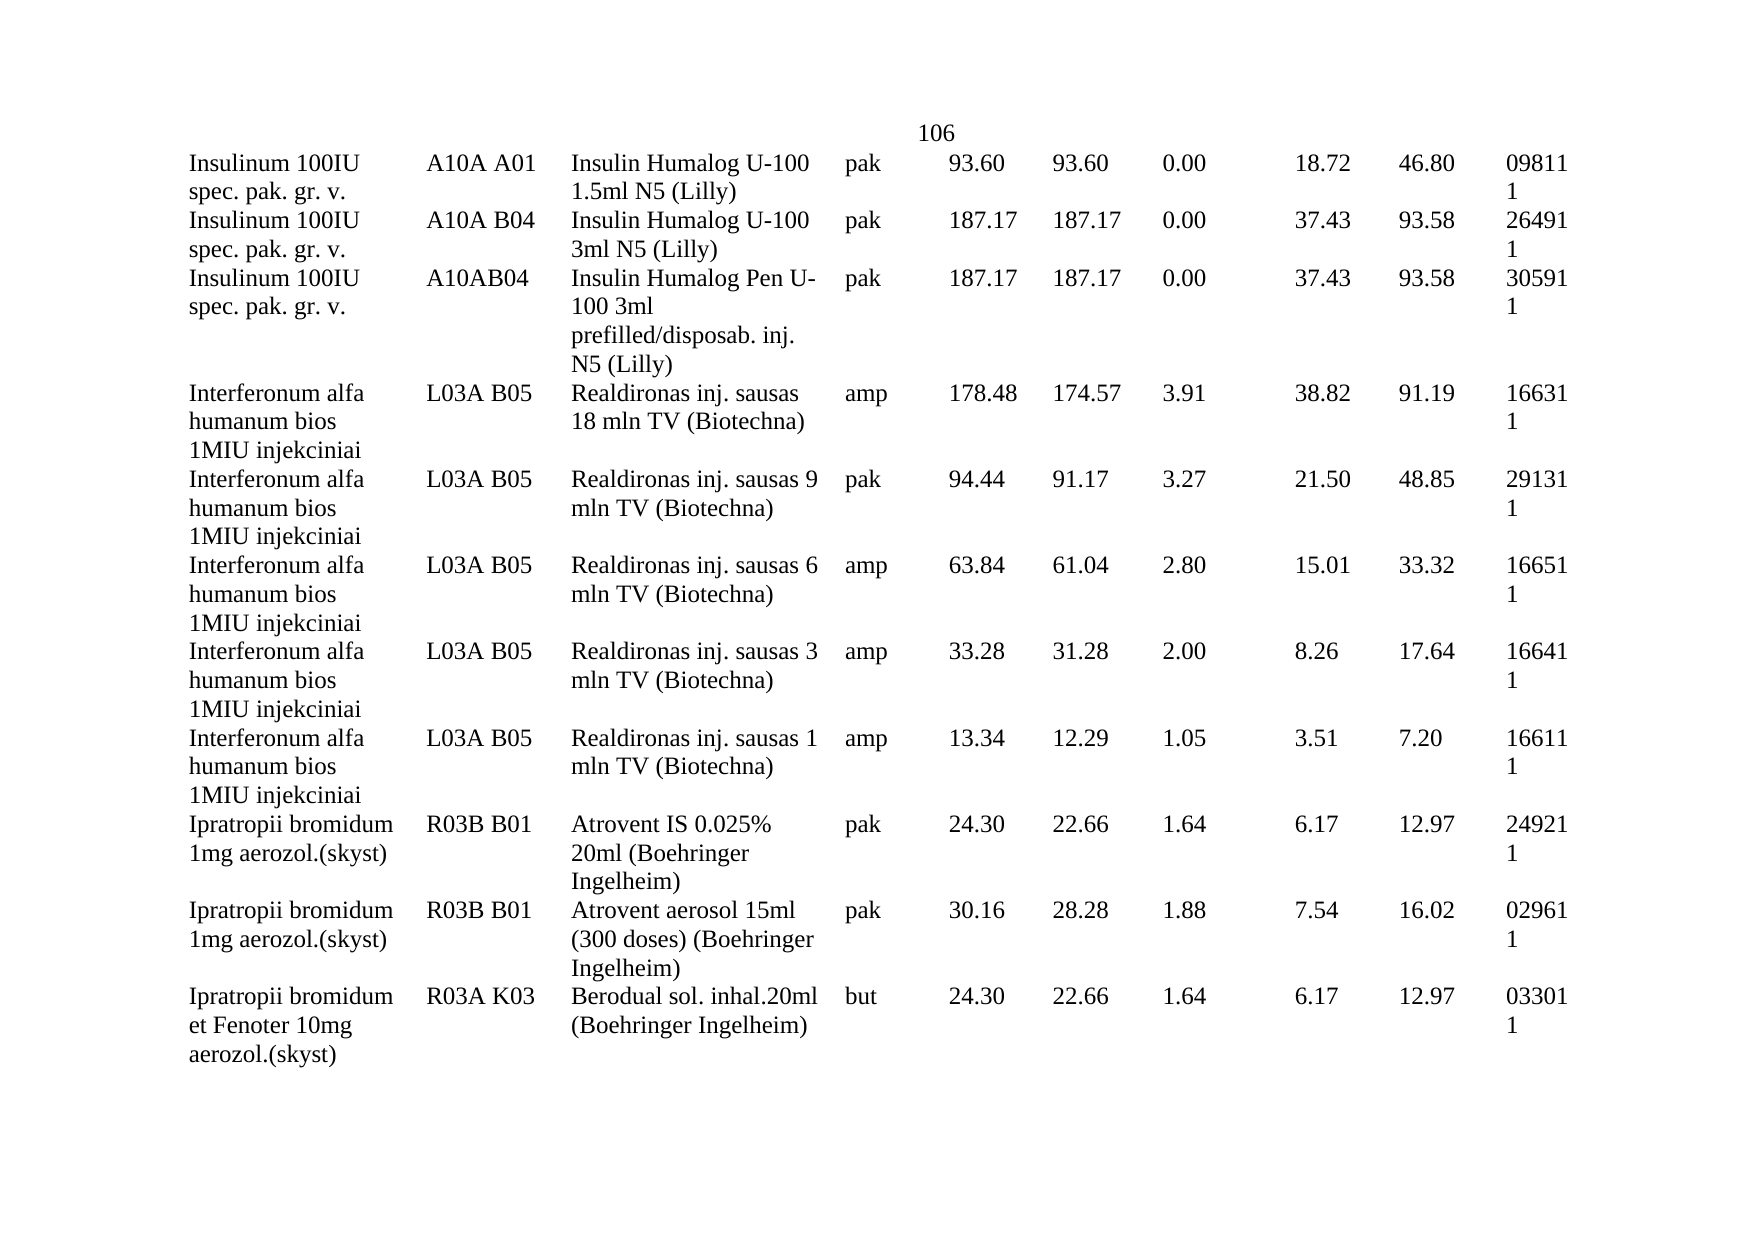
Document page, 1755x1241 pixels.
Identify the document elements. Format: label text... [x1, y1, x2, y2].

table_cell [1589, 464, 1595, 550]
table_cell 37.43 [1283, 263, 1387, 378]
table_cell pak [834, 148, 937, 205]
table_cell 24.30 [938, 809, 1041, 895]
table_cell 91.19 [1388, 378, 1494, 464]
table_cell 94.44 [938, 464, 1041, 550]
table_cell 2.00 [1151, 636, 1283, 723]
table_cell 33.28 [938, 636, 1041, 723]
table_cell [1589, 550, 1595, 636]
table_cell 12.97 [1388, 981, 1494, 1068]
table_cell Insulinum 100IU spec. pak. gr. v. [177, 263, 415, 378]
table_cell 187.17 [938, 263, 1041, 378]
table_cell Atrovent aerosol 15ml (300 doses) (Boehringer Ingelheim) [560, 895, 833, 981]
table_cell 174.57 [1041, 378, 1151, 464]
table_cell 178.48 [938, 378, 1041, 464]
table_cell R03B B01 [415, 809, 559, 895]
table_cell 24.30 [938, 981, 1041, 1068]
table_cell 187.17 [1041, 205, 1151, 263]
table_cell 305911 [1495, 263, 1589, 378]
table_cell amp [834, 378, 937, 464]
table_cell R03A K03 [415, 981, 559, 1068]
table_cell Ipratropii bromidum 1mg aerozol.(skyst) [177, 895, 415, 981]
table_cell 48.85 [1388, 464, 1494, 550]
table_cell Realdironas inj. sausas 18 mln TV (Biotechna) [560, 378, 833, 464]
table_cell 3.27 [1151, 464, 1283, 550]
table_cell L03A B05 [415, 723, 559, 809]
table_cell A10AB04 [415, 263, 559, 378]
table_cell Realdironas inj. sausas 6 mln TV (Biotechna) [560, 550, 833, 636]
table_cell 63.84 [938, 550, 1041, 636]
table_cell 2.80 [1151, 550, 1283, 636]
table_cell 291311 [1495, 464, 1589, 550]
table_cell pak [834, 464, 937, 550]
table_cell 166411 [1495, 636, 1589, 723]
table_cell 098111 [1495, 148, 1589, 205]
table_cell 93.60 [938, 148, 1041, 205]
table_cell 38.82 [1283, 378, 1387, 464]
table_cell 7.20 [1388, 723, 1494, 809]
table_cell Insulin Humalog U-100 3ml N5 (Lilly) [560, 205, 833, 263]
table_cell Interferonum alfa humanum bios 1MIU injekciniai [177, 378, 415, 464]
table_cell 6.17 [1283, 809, 1387, 895]
table_cell 1.88 [1151, 895, 1283, 981]
table_cell [1589, 895, 1595, 981]
table_cell L03A B05 [415, 636, 559, 723]
table_cell 18.72 [1283, 148, 1387, 205]
table_cell 1.64 [1151, 809, 1283, 895]
table_cell L03A B05 [415, 550, 559, 636]
table_cell 0.00 [1151, 148, 1283, 205]
table_cell 249211 [1495, 809, 1589, 895]
table_cell 15.01 [1283, 550, 1387, 636]
table_cell 6.17 [1283, 981, 1387, 1068]
table_cell 30.16 [938, 895, 1041, 981]
table_cell 166111 [1495, 723, 1589, 809]
table_cell 033011 [1495, 981, 1589, 1068]
table_cell 12.29 [1041, 723, 1151, 809]
table_cell L03A B05 [415, 378, 559, 464]
table_cell 187.17 [1041, 263, 1151, 378]
table_cell 28.28 [1041, 895, 1151, 981]
table_cell 187.17 [938, 205, 1041, 263]
table_cell Insulinum 100IU spec. pak. gr. v. [177, 148, 415, 205]
table_cell A10A B04 [415, 205, 559, 263]
table_cell 17.64 [1388, 636, 1494, 723]
table_cell A10A A01 [415, 148, 559, 205]
table_cell amp [834, 723, 937, 809]
table_cell [1589, 636, 1595, 723]
table_cell 93.60 [1041, 148, 1151, 205]
table_cell [1589, 205, 1595, 263]
table_cell amp [834, 636, 937, 723]
table_cell [1589, 723, 1595, 809]
table_cell pak [834, 205, 937, 263]
table_cell 029611 [1495, 895, 1589, 981]
table_cell L03A B05 [415, 464, 559, 550]
table_cell 1.64 [1151, 981, 1283, 1068]
table_cell 8.26 [1283, 636, 1387, 723]
table_cell 12.97 [1388, 809, 1494, 895]
table_cell 264911 [1495, 205, 1589, 263]
table_cell Ipratropii bromidum et Fenoter 10mg aerozol.(skyst) [177, 981, 415, 1068]
table_cell 1.05 [1151, 723, 1283, 809]
table_cell but [834, 981, 937, 1068]
table_cell Interferonum alfa humanum bios 1MIU injekciniai [177, 464, 415, 550]
table_cell 91.17 [1041, 464, 1151, 550]
table_cell R03B B01 [415, 895, 559, 981]
table_cell 0.00 [1151, 263, 1283, 378]
table_cell 46.80 [1388, 148, 1494, 205]
table_cell Realdironas inj. sausas 9 mln TV (Biotechna) [560, 464, 833, 550]
table_cell [1589, 981, 1595, 1068]
table_cell [1589, 378, 1595, 464]
table_cell 7.54 [1283, 895, 1387, 981]
table_cell Realdironas inj. sausas 3 mln TV (Biotechna) [560, 636, 833, 723]
table_cell 31.28 [1041, 636, 1151, 723]
table_cell Ipratropii bromidum 1mg aerozol.(skyst) [177, 809, 415, 895]
table_cell 16.02 [1388, 895, 1494, 981]
table_cell Interferonum alfa humanum bios 1MIU injekciniai [177, 723, 415, 809]
table_cell pak [834, 895, 937, 981]
table_cell 22.66 [1041, 981, 1151, 1068]
table_cell 3.91 [1151, 378, 1283, 464]
table_cell 93.58 [1388, 205, 1494, 263]
table_cell 3.51 [1283, 723, 1387, 809]
table_cell Insulin Humalog Pen U-100 3ml prefilled/disposab. inj. N5 (Lilly) [560, 263, 833, 378]
table_cell [1589, 809, 1595, 895]
table_cell 93.58 [1388, 263, 1494, 378]
table_cell 37.43 [1283, 205, 1387, 263]
table_cell 22.66 [1041, 809, 1151, 895]
table_cell 33.32 [1388, 550, 1494, 636]
table_cell Berodual sol. inhal.20ml (Boehringer Ingelheim) [560, 981, 833, 1068]
table_cell 0.00 [1151, 205, 1283, 263]
table_cell 166511 [1495, 550, 1589, 636]
table_cell 166311 [1495, 378, 1589, 464]
table_cell 13.34 [938, 723, 1041, 809]
table_cell Insulinum 100IU spec. pak. gr. v. [177, 205, 415, 263]
table_cell [1589, 263, 1595, 378]
table_cell 61.04 [1041, 550, 1151, 636]
table_cell [1589, 148, 1595, 205]
table_cell Interferonum alfa humanum bios 1MIU injekciniai [177, 550, 415, 636]
table_cell Realdironas inj. sausas 1 mln TV (Biotechna) [560, 723, 833, 809]
table_cell pak [834, 263, 937, 378]
table_cell Atrovent IS 0.025% 20ml (Boehringer Ingelheim) [560, 809, 833, 895]
table_cell 21.50 [1283, 464, 1387, 550]
table_cell Insulin Humalog U-100 1.5ml N5 (Lilly) [560, 148, 833, 205]
table_cell Interferonum alfa humanum bios 1MIU injekciniai [177, 636, 415, 723]
table_cell amp [834, 550, 937, 636]
table_cell pak [834, 809, 937, 895]
